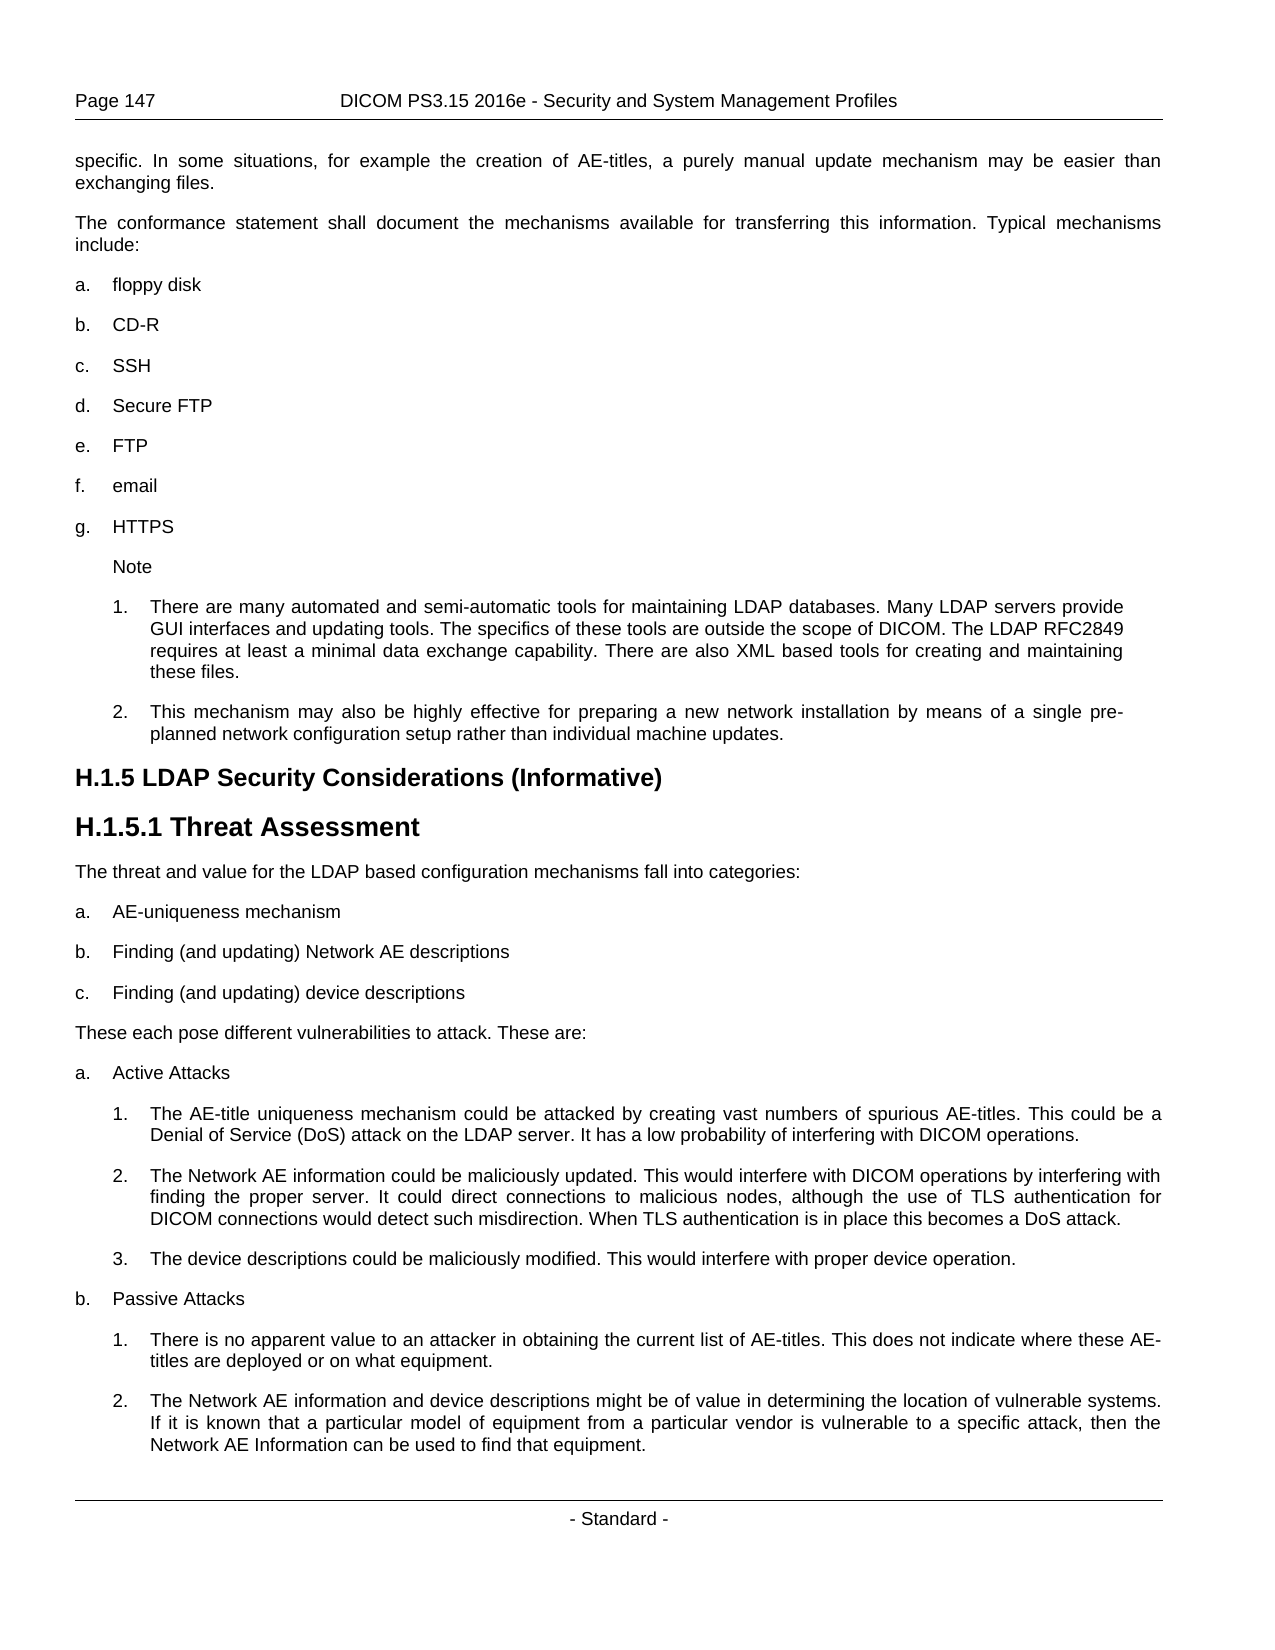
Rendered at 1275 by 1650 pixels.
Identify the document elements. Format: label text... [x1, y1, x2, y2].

list AE-uniqueness mechanism [75, 901, 1162, 922]
list CD-R [75, 314, 1162, 336]
list Passive Attacks [75, 1288, 1162, 1310]
list The device descriptions could be maliciously modified. This would interfere with proper device operation. [112, 1248, 1162, 1269]
list Active Attacks [75, 1062, 1162, 1084]
text Note [112, 556, 1125, 577]
list floppy disk [75, 274, 1162, 295]
text The threat and value for the LDAP based configuration mechanisms fall into categories: [75, 861, 1162, 882]
list The Network AE information could be maliciously updated. This would interfere with DICOM operations by interfering with finding the proper server. It could direct connections to malicious nodes, although the use of TLS authentication for DICOM connections would detect such misdirection. When TLS authentication is in place this becomes a DoS attack. [112, 1164, 1162, 1229]
list SSH [75, 354, 1162, 376]
list There are many automated and semi-automatic tools for maintaining LDAP databases. Many LDAP servers provide GUI interfaces and updating tools. The specifics of these tools are outside the scope of DICOM. The LDAP RFC2849 requires at least a minimal data exchange capability. There are also XML based tools for creating and maintaining these files. [112, 596, 1125, 682]
text H.1.5.1 Threat Assessment [75, 811, 1162, 842]
text H.1.5 LDAP Security Considerations (Informative) [75, 763, 1162, 792]
list Finding (and updating) device descriptions [75, 982, 1162, 1003]
list email [75, 475, 1162, 497]
list FTP [75, 435, 1162, 457]
text specific. In some situations, for example the creation of AE-titles, a purely manual update mechanism may be easier than exchanging files. [75, 150, 1162, 193]
list There is no apparent value to an attacker in obtaining the current list of AE-titles. This does not indicate where these AE-titles are deployed or on what equipment. [112, 1328, 1162, 1372]
list The AE-title uniqueness mechanism could be attacked by creating vast numbers of spurious AE-titles. This could be a Denial of Service (DoS) attack on the LDAP server. It has a low probability of interfering with DICOM operations. [112, 1102, 1162, 1146]
text These each pose different vulnerabilities to attack. These are: [75, 1022, 1162, 1043]
list This mechanism may also be highly effective for preparing a new network installation by means of a single pre-planned network configuration setup rather than individual machine updates. [112, 701, 1125, 744]
list Finding (and updating) Network AE descriptions [75, 941, 1162, 963]
text The conformance statement shall document the mechanisms available for transferring this information. Typical mechanisms include: [75, 212, 1162, 255]
list The Network AE information and device descriptions might be of value in determining the location of vulnerable systems. If it is known that a particular model of equipment from a particular vendor is vulnerable to a specific attack, then the Network AE Information can be used to find that equipment. [112, 1390, 1162, 1455]
list HTTPS [75, 516, 1162, 537]
list Secure FTP [75, 395, 1162, 416]
